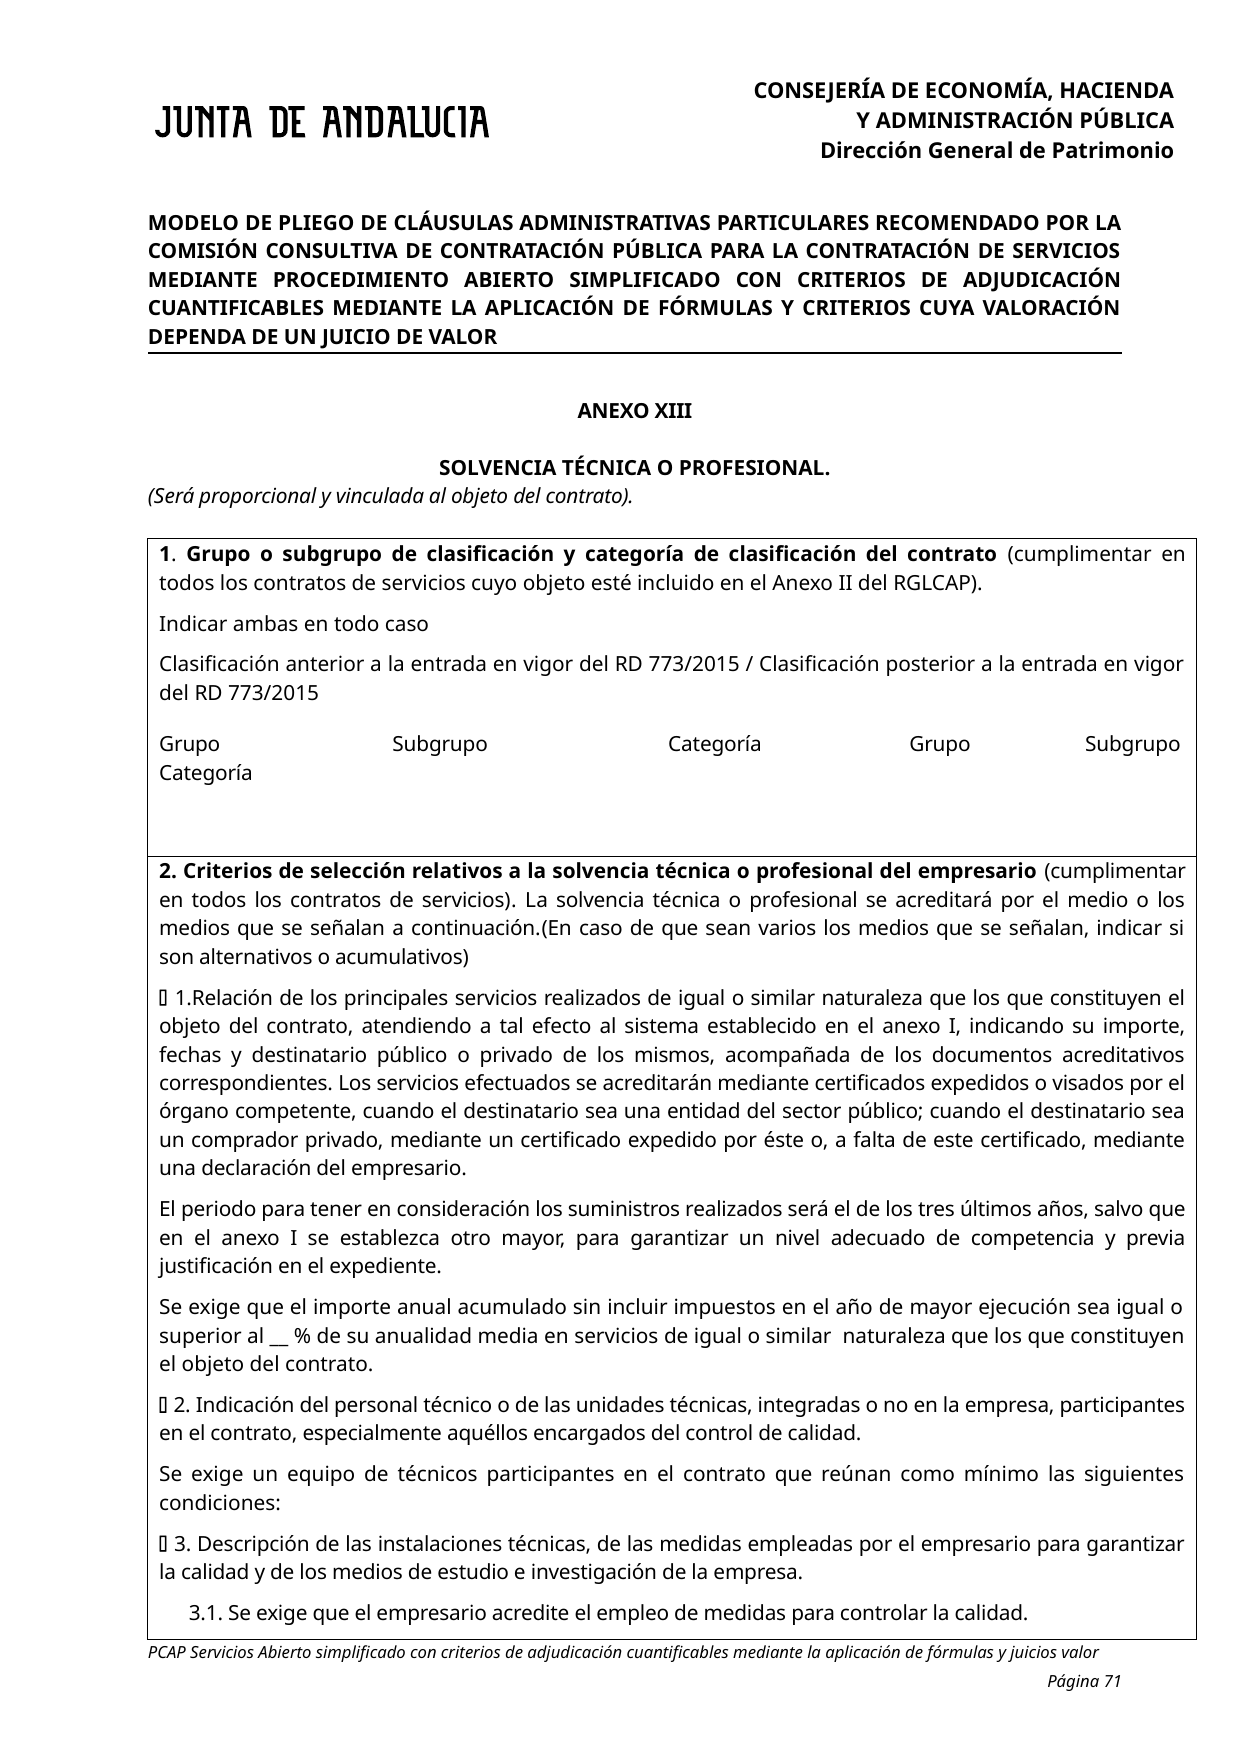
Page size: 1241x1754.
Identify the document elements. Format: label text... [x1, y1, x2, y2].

table_header 1. Grupo o subgrupo de clasificación y categoría de clasificación del contrato (cumplimentar en todos los contratos de servicios cuyo objeto esté incluido en el Anexo II del RGLCAP). Indicar ambas en todo caso Clasificación anterior a la entrada en vigor del RD 773/2015 / Clasificación posterior a la entrada en vigor del RD 773/2015 Grupo Subgrupo Categoría Grupo Subgrupo Categoría [148, 539, 1196, 856]
text MODELO DE PLIEGO DE CLÁUSULAS ADMINISTRATIVAS PARTICULARES RECOMENDADO POR LA COMISIÓN CONSULTIVA DE CONTRATACIÓN PÚBLICA PARA LA CONTRATACIÓN DE SERVICIOS MEDIANTE PROCEDIMIENTO ABIERTO SIMPLIFICADO CON CRITERIOS DE ADJUDICACIÓN CUANTIFICABLES MEDIANTE LA APLICACIÓN DE FÓRMULAS Y CRITERIOS CUYA VALORACIÓN DEPENDA DE UN JUICIO DE VALOR [148, 208, 1122, 352]
table_cell 2. Criterios de selección relativos a la solvencia técnica o profesional del empresario (cumplimentar en todos los contratos de servicios). La solvencia técnica o profesional se acreditará por el medio o los medios que se señalan a continuación.(En caso de que sean varios los medios que se señalan, indicar si son alternativos o acumulativos) c 1.Relación de los principales servicios realizados de igual o similar naturaleza que los que constituyen el objeto del contrato, atendiendo a tal efecto al sistema establecido en el anexo I, indicando su importe, fechas y destinatario público o privado de los mismos, acompañada de los documentos acreditativos correspondientes. Los servicios efectuados se acreditarán mediante certificados expedidos o visados por el órgano competente, cuando el destinatario sea una entidad del sector público; cuando el destinatario sea un comprador privado, mediante un certificado expedido por éste o, a falta de este certificado, mediante una declaración del empresario. El periodo para tener en consideración los suministros realizados será el de los tres últimos años, salvo que en el anexo I se establezca otro mayor, para garantizar un nivel adecuado de competencia y previa justificación en el expediente. Se exige que el importe anual acumulado sin incluir impuestos en el año de mayor ejecución sea igual o superior al __ % de su anualidad media en servicios de igual o similar naturaleza que los que constituyen el objeto del contrato. c 2. Indicación del personal técnico o de las unidades técnicas, integradas o no en la empresa, participantes en el contrato, especialmente aquéllos encargados del control de calidad. Se exige un equipo de técnicos participantes en el contrato que reúnan como mínimo las siguientes condiciones: c 3. Descripción de las instalaciones técnicas, de las medidas empleadas por el empresario para garantizar la calidad y de los medios de estudio e investigación de la empresa. 3.1. Se exige que el empresario acredite el empleo de medidas para controlar la calidad. [148, 857, 1196, 1639]
text (Será proporcional y vinculada al objeto del contrato). [148, 481, 1122, 510]
text ANEXO XIII [148, 396, 1122, 424]
text SOLVENCIA TÉCNICA O PROFESIONAL. [148, 453, 1122, 481]
